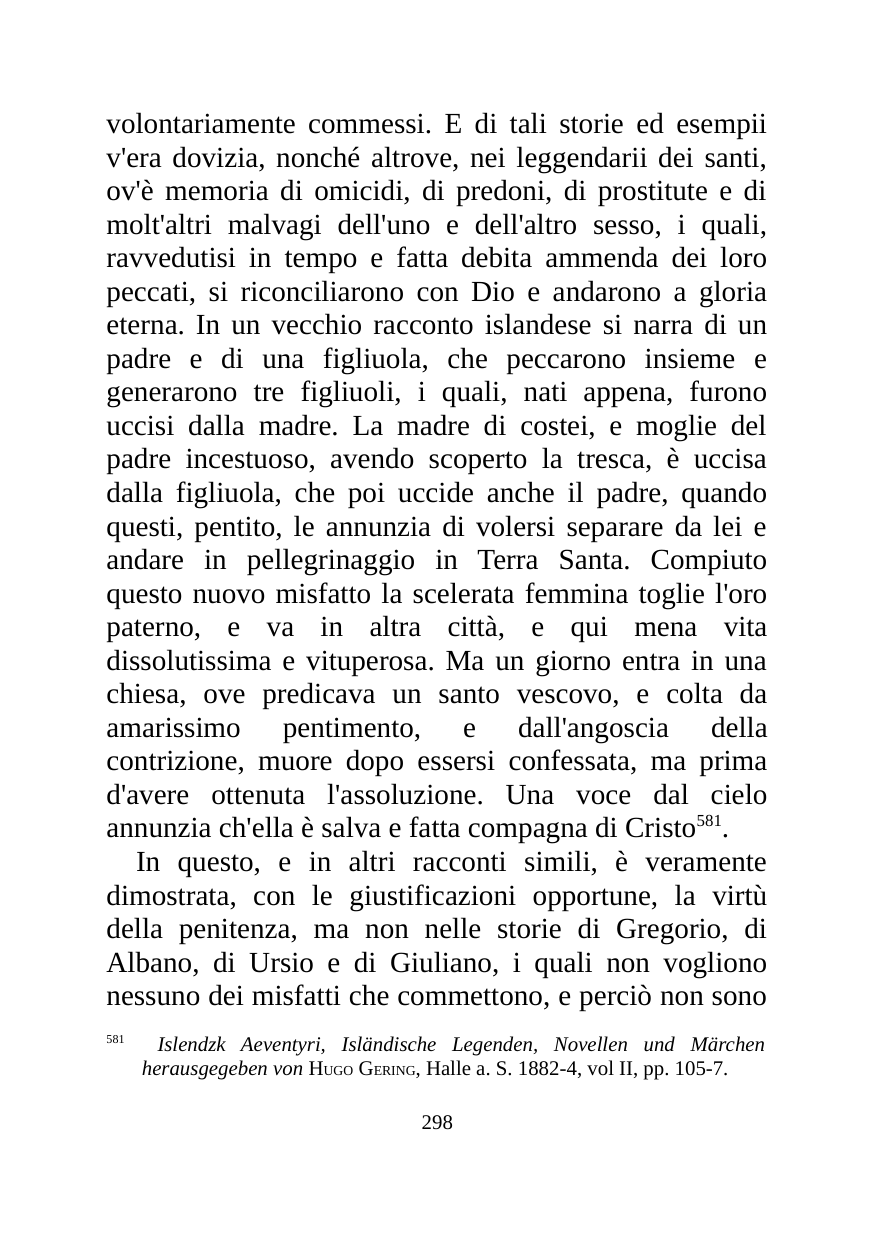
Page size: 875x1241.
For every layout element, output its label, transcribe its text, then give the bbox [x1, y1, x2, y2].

text volontariamente commessi. E di tali storie ed esempii v'era dovizia, nonché altrove, nei leggendarii dei santi, ov'è memoria di omicidi, di predoni, di prostitute e di molt'altri malvagi dell'uno e dell'altro sesso, i quali, ravvedutisi in tempo e fatta debita ammenda dei loro peccati, si riconciliarono con Dio e andarono a gloria eterna. In un vecchio racconto islandese si narra di un padre e di una figliuola, che peccarono insieme e generarono tre figliuoli, i quali, nati appena, furono uccisi dalla madre. La madre di costei, e moglie del padre incestuoso, avendo scoperto la tresca, è uccisa dalla figliuola, che poi uccide anche il padre, quando questi, pentito, le annunzia di volersi separare da lei e andare in pellegrinaggio in Terra Santa. Compiuto questo nuovo misfatto la scelerata femmina toglie l'oro paterno, e va in altra città, e qui mena vita dissolutissima e vituperosa. Ma un giorno entra in una chiesa, ove predicava un santo vescovo, e colta da amarissimo pentimento, e dall'angoscia della contrizione, muore dopo essersi confessata, ma prima d'avere ottenuta l'assoluzione. Una voce dal cielo annunzia ch'ella è salva e fatta compagna di Cristo. [106, 106, 768, 844]
text In questo, e in altri racconti simili, è veramente dimostrata, con le giustificazioni opportune, la virtù della penitenza, ma non nelle storie di Gregorio, di Albano, di Ursio e di Giuliano, i quali non vogliono nessuno dei misfatti che commettono, e perciò non sono [106, 844, 768, 1012]
text Islendzk Aeventyri, Isländische Legenden, Novellen und Märchen herausgegeben von Hugo Gering, Halle a. S. 1882-4, vol II, pp. 105-7. [106, 1032, 768, 1080]
